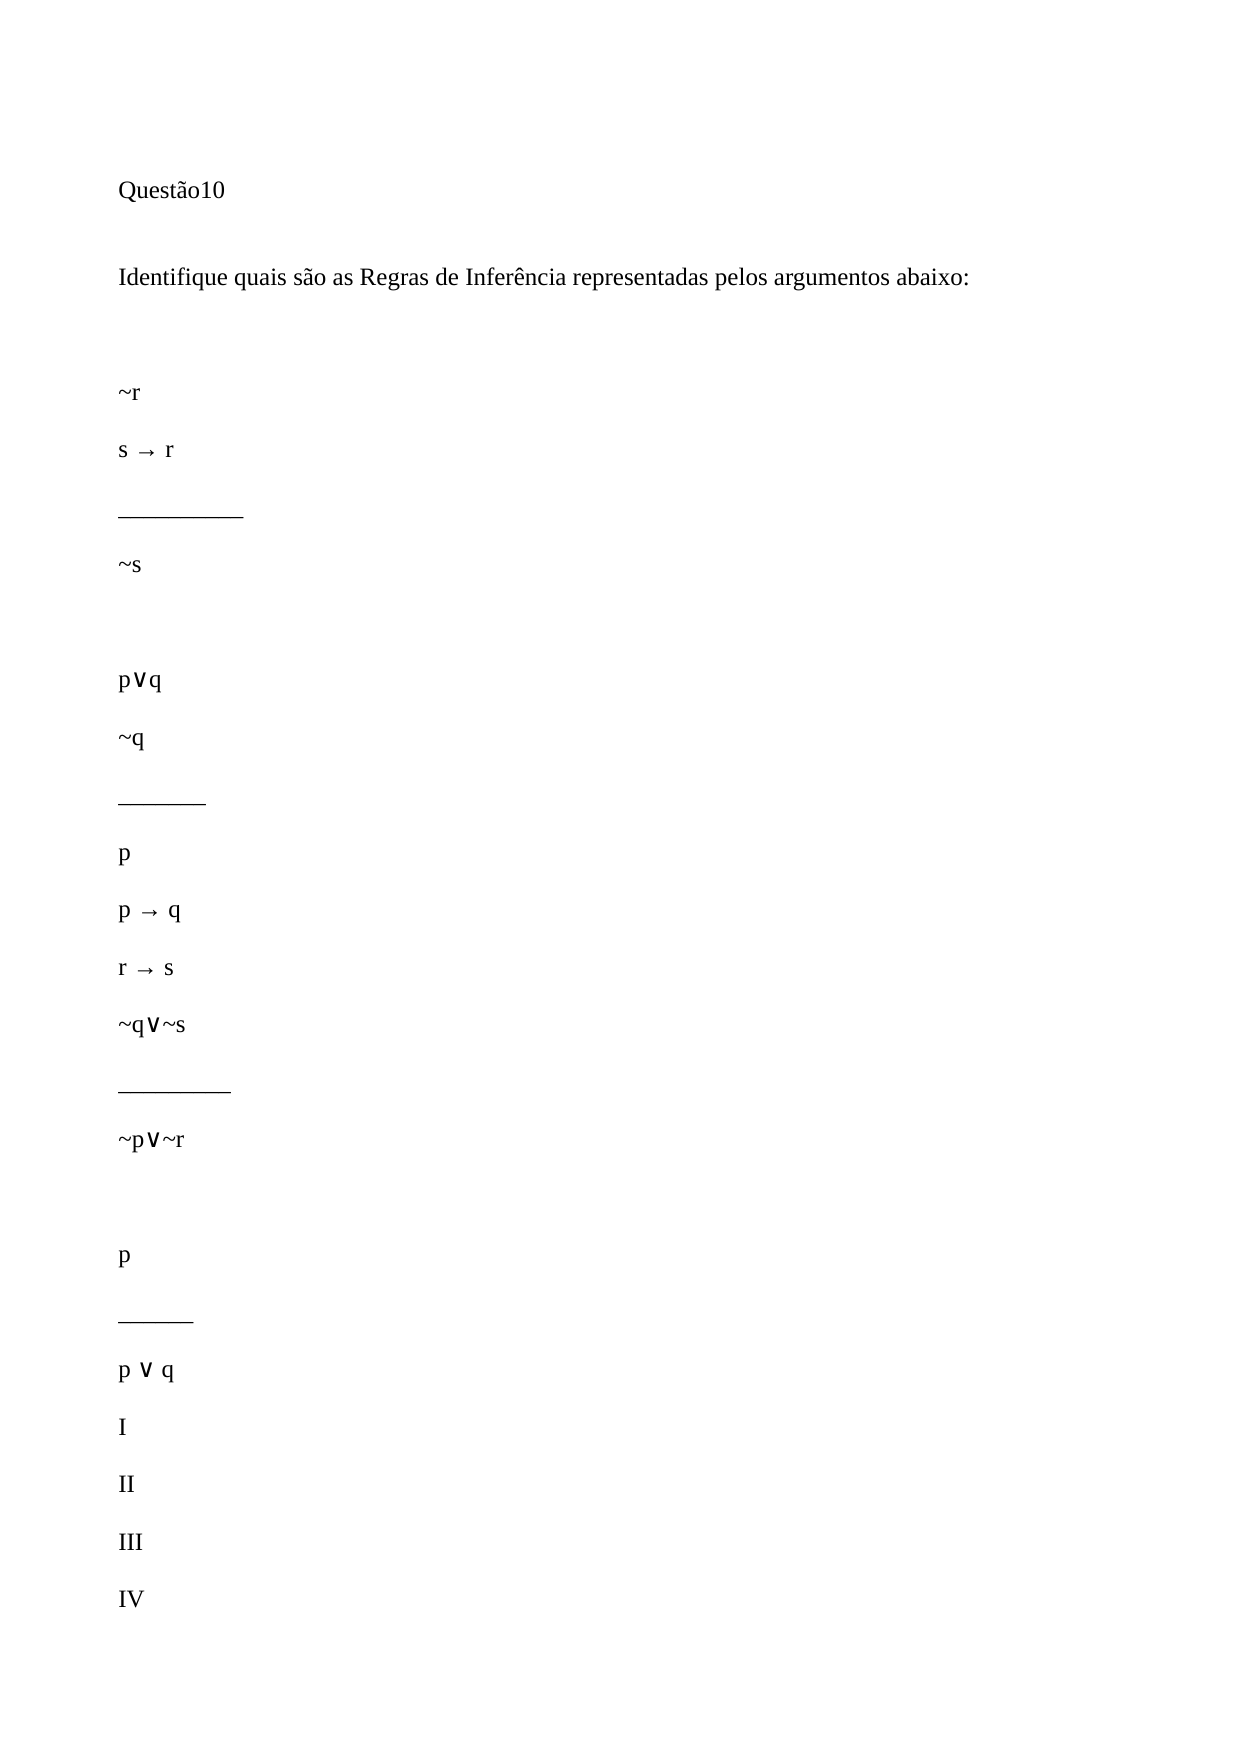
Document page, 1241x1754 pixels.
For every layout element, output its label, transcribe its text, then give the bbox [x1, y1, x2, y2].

text II [118, 1469, 1122, 1498]
text p [118, 837, 1122, 866]
text p∨q [118, 664, 1122, 693]
text p → q [118, 894, 1122, 923]
text III [118, 1527, 1122, 1556]
text ______ [118, 1297, 1122, 1326]
text _________ [118, 1067, 1122, 1096]
text ~r [118, 377, 1122, 406]
text p [118, 1239, 1122, 1268]
text ~q∨~s [118, 1009, 1122, 1038]
text IV [118, 1584, 1122, 1613]
text ~p∨~r [118, 1124, 1122, 1153]
text Questão10 [118, 176, 1122, 204]
text r → s [118, 952, 1122, 981]
text Identifique quais são as Regras de Inferência representadas pelos argumentos abaixo: [118, 262, 1122, 291]
text _______ [118, 779, 1122, 808]
text ~q [118, 722, 1122, 751]
text __________ [118, 492, 1122, 521]
text I [118, 1412, 1122, 1441]
text p ∨ q [118, 1354, 1122, 1383]
text ~s [118, 549, 1122, 578]
text s → r [118, 434, 1122, 463]
